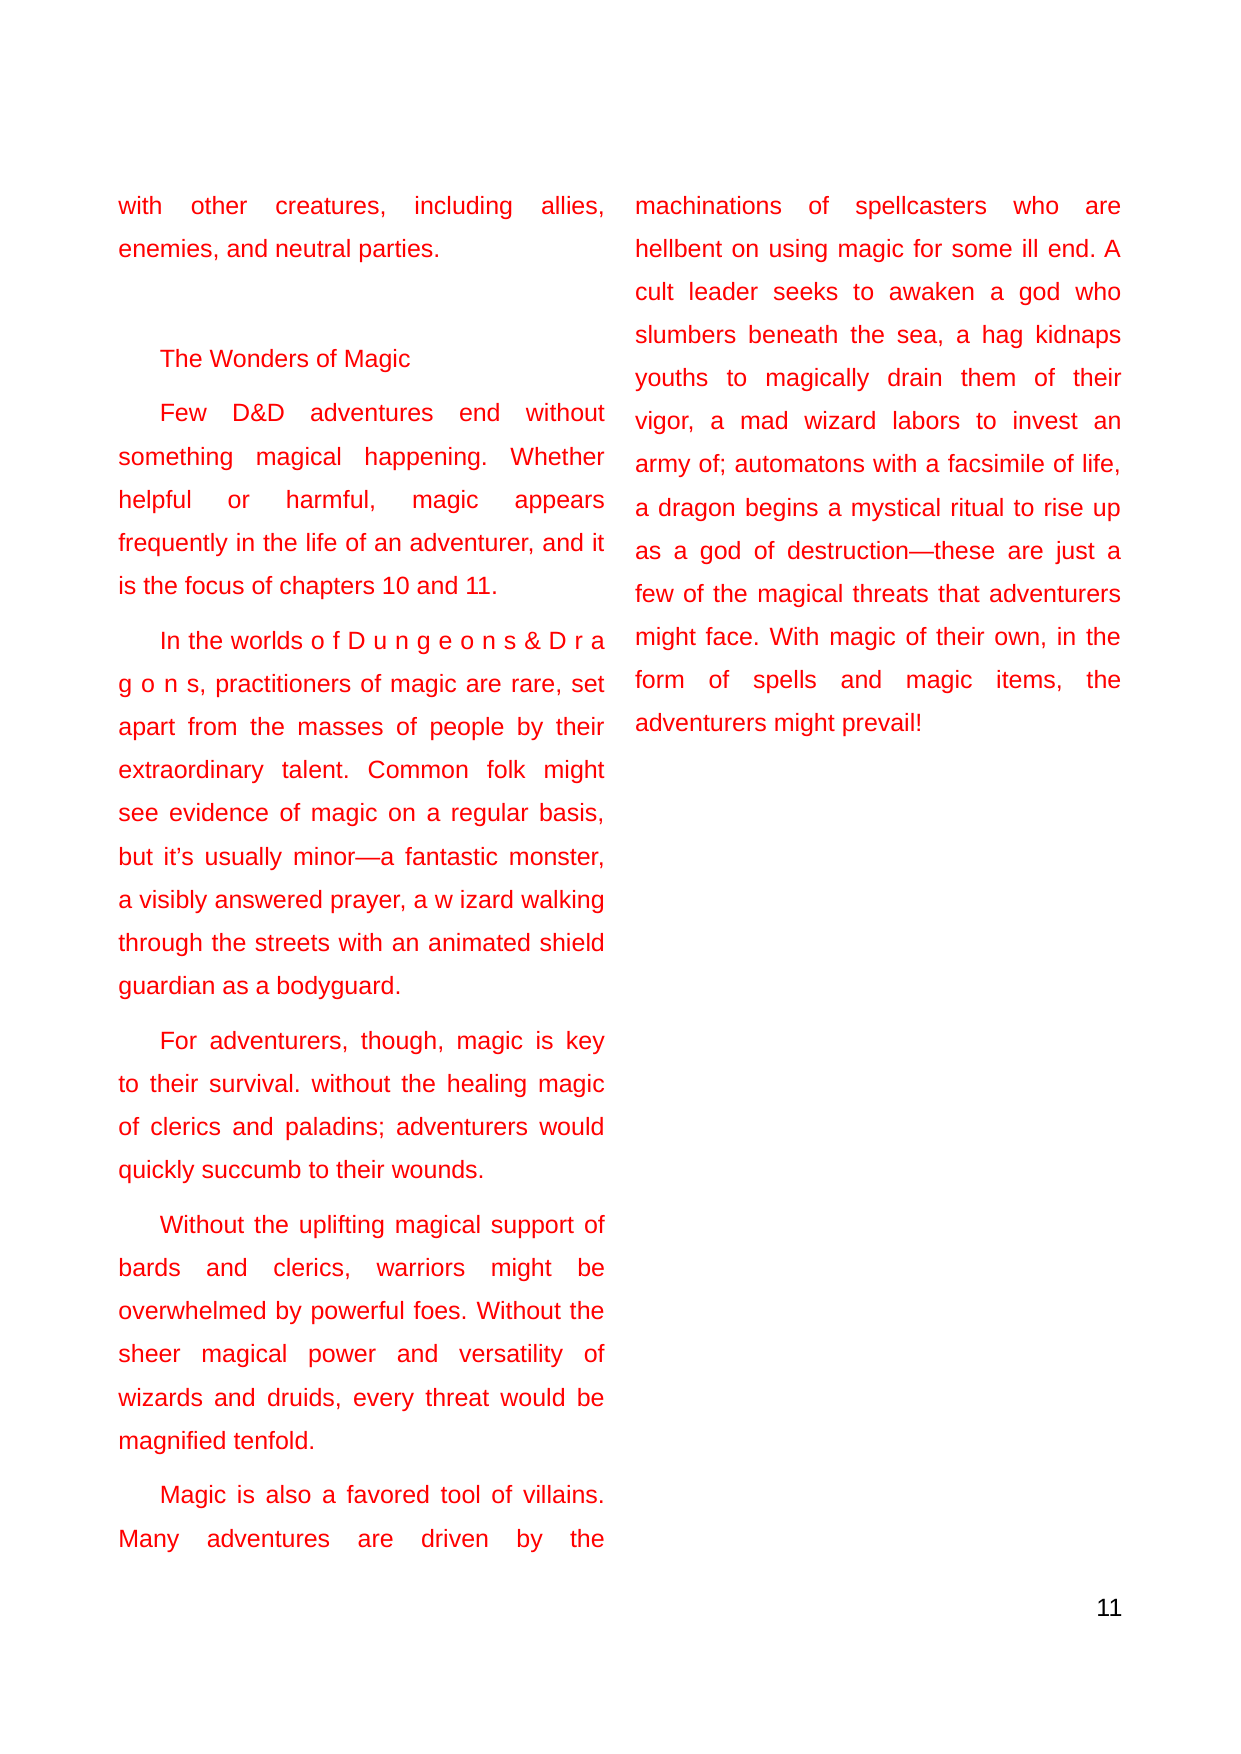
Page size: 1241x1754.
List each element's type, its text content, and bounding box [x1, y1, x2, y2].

text Few D&D adventures end without something magical happening. Whether helpful or harmful, magic appears frequently in the life of an adventurer, and it is the focus of chapters 10 and 11. [118, 398, 605, 600]
text Without the uplifting magical support of bards and clerics, warriors might be overwhelmed by powerful foes. Without the sheer magical power and versatility of wizards and druids, every threat would be magnified tenfold. [118, 1210, 605, 1454]
text machinations of spellcasters who are hellbent on using magic for some ill end. A cult leader seeks to awaken a god who slumbers beneath the sea, a hag kidnaps youths to magically drain them of their vigor, a mad wizard labors to invest an army of; automatons with a facsimile of life, a dragon begins a mystical ritual to rise up as a god of destruction—these are just a few of the magical threats that adventurers might face. With magic of their own, in the form of spells and magic items, the adventurers might prevail! [635, 191, 1122, 737]
text The Wonders of Magic [118, 343, 605, 372]
text Magic is also a favored tool of villains. Many adventures are driven by the [118, 1481, 605, 1552]
text with other creatures, including allies, enemies, and neutral parties. [118, 191, 605, 262]
text For adventurers, though, magic is key to their survival. without the healing magic of clerics and paladins; adventurers would quickly succumb to their wounds. [118, 1026, 605, 1184]
text In the worlds o f D u n g e o n s & D r a g o n s, practitioners of magic are rare, set apart from the masses of people by their extraordinary talent. Common folk might see evidence of magic on a regular basis, but it’s usually minor—a fantastic monster, a visibly answered prayer, a w izard walking through the streets with an animated shield guardian as a bodyguard. [118, 626, 605, 999]
